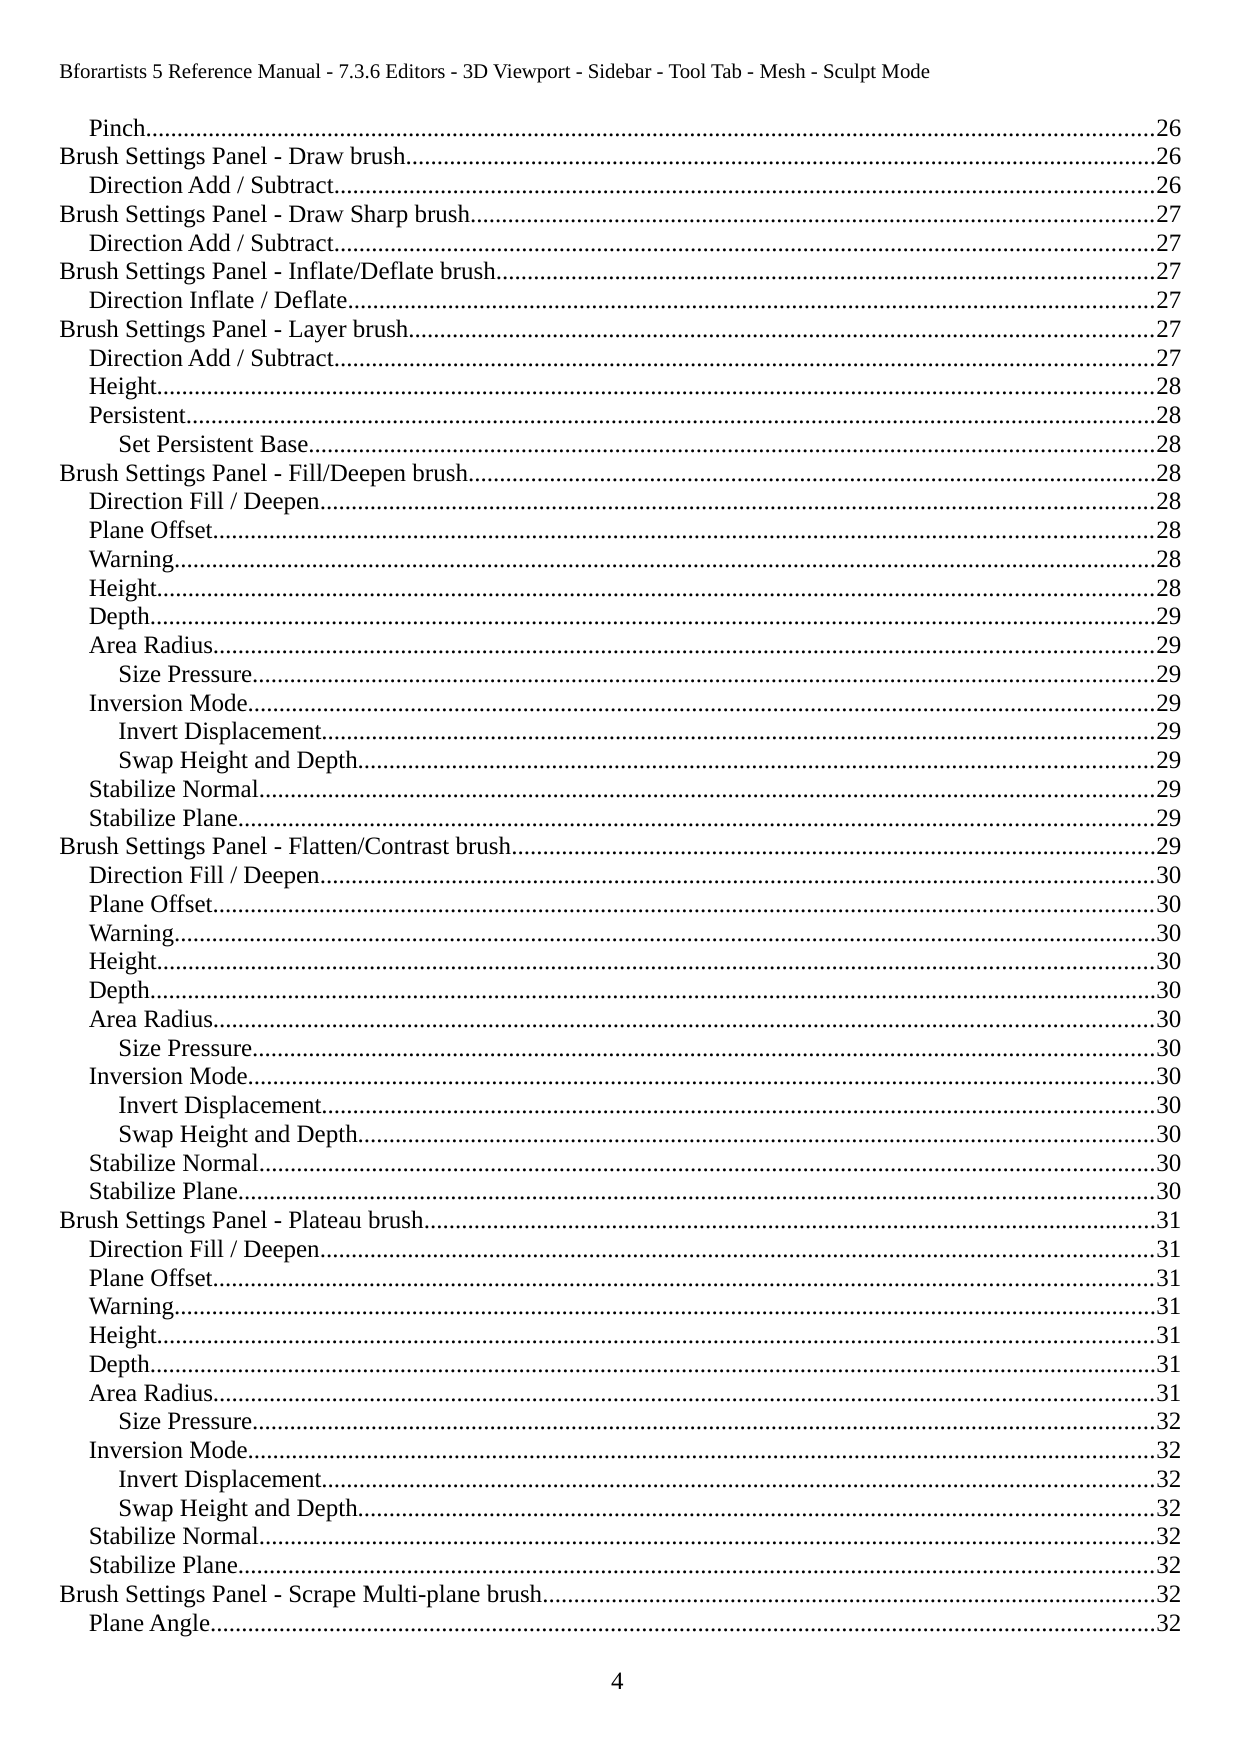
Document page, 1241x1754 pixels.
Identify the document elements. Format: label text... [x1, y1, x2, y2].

text Plane Angle 32 [88, 1608, 1181, 1636]
text Inversion Mode 32 [88, 1435, 1181, 1464]
text Size Pressure 32 [118, 1406, 1181, 1435]
text Brush Settings Panel - Draw Sharp brush 27 [59, 199, 1181, 228]
text Area Radius 29 [88, 630, 1181, 659]
text Depth 31 [88, 1349, 1181, 1378]
text Swap Height and Depth 32 [118, 1493, 1181, 1521]
text Direction Add / Subtract 26 [88, 170, 1181, 199]
text Invert Displacement 32 [118, 1464, 1181, 1493]
text Swap Height and Depth 30 [118, 1119, 1181, 1148]
text Invert Displacement 30 [118, 1090, 1181, 1119]
text Height 28 [88, 371, 1181, 400]
text Size Pressure 30 [118, 1033, 1181, 1061]
text Brush Settings Panel - Scrape Multi-plane brush 32 [59, 1579, 1181, 1608]
text Warning 31 [88, 1291, 1181, 1320]
text Direction Add / Subtract 27 [88, 228, 1181, 256]
text Height 31 [88, 1320, 1181, 1349]
text Height 28 [88, 573, 1181, 601]
text Area Radius 31 [88, 1378, 1181, 1406]
text Plane Offset 31 [88, 1263, 1181, 1291]
text Direction Add / Subtract 27 [88, 343, 1181, 371]
text Direction Inflate / Deflate 27 [88, 285, 1181, 314]
text Stabilize Plane 29 [88, 803, 1181, 831]
text Brush Settings Panel - Flatten/Contrast brush 29 [59, 831, 1181, 860]
text Inversion Mode 29 [88, 688, 1181, 716]
text Warning 30 [88, 918, 1181, 946]
text Depth 29 [88, 601, 1181, 630]
text Height 30 [88, 946, 1181, 975]
text Brush Settings Panel - Fill/Deepen brush 28 [59, 458, 1181, 486]
text Depth 30 [88, 975, 1181, 1004]
text Invert Displacement 29 [118, 716, 1181, 745]
text Area Radius 30 [88, 1004, 1181, 1033]
text Warning 28 [88, 544, 1181, 573]
text Pinch 26 [88, 113, 1181, 141]
text Stabilize Normal 29 [88, 774, 1181, 803]
text Brush Settings Panel - Layer brush 27 [59, 314, 1181, 343]
text Direction Fill / Deepen 28 [88, 486, 1181, 515]
text Stabilize Plane 30 [88, 1176, 1181, 1205]
text Plane Offset 28 [88, 515, 1181, 544]
text Direction Fill / Deepen 31 [88, 1234, 1181, 1263]
text Stabilize Normal 30 [88, 1148, 1181, 1176]
text Direction Fill / Deepen 30 [88, 860, 1181, 889]
text Set Persistent Base 28 [118, 429, 1181, 458]
text Brush Settings Panel - Inflate/Deflate brush 27 [59, 256, 1181, 285]
text Brush Settings Panel - Plateau brush 31 [59, 1205, 1181, 1234]
text Persistent 28 [88, 400, 1181, 429]
text Size Pressure 29 [118, 659, 1181, 688]
text Stabilize Normal 32 [88, 1521, 1181, 1550]
text Brush Settings Panel - Draw brush 26 [59, 141, 1181, 170]
text Stabilize Plane 32 [88, 1550, 1181, 1579]
text Swap Height and Depth 29 [118, 745, 1181, 774]
text Plane Offset 30 [88, 889, 1181, 918]
text Inversion Mode 30 [88, 1061, 1181, 1090]
